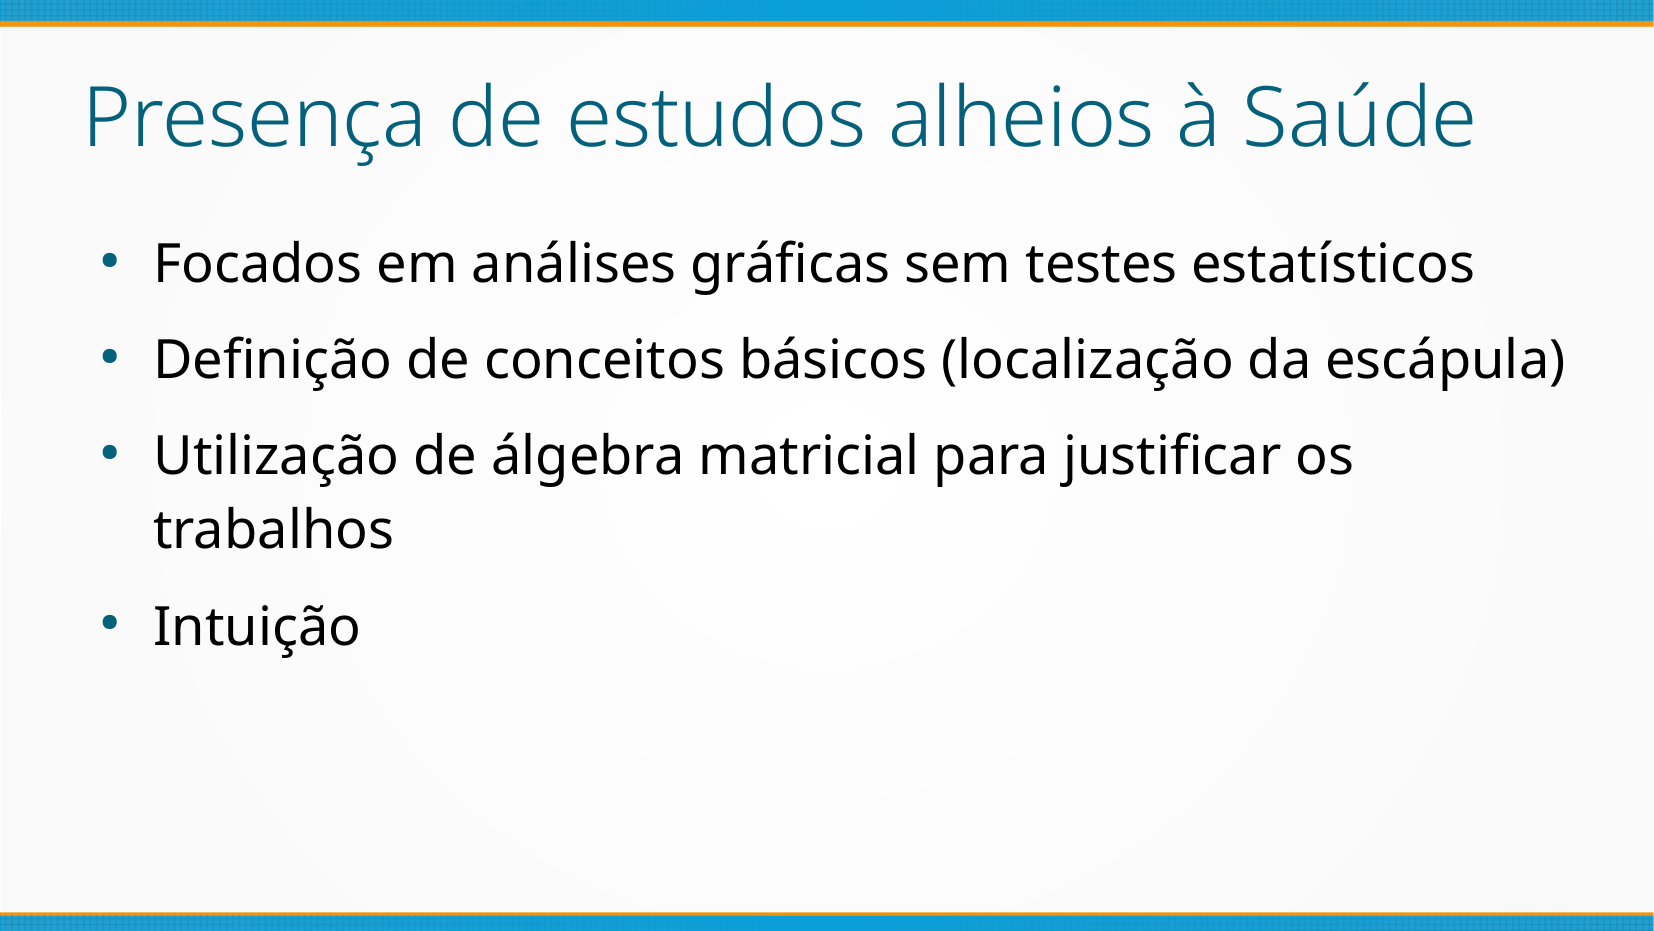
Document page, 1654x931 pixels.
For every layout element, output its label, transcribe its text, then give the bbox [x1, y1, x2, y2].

title Presença de estudos alheios à Saúde [82, 37, 1571, 193]
picture [0, 0, 1654, 931]
list Focados em análises gráficas sem testes estatísticos Definição de conceitos básicos (localização da escápula) Utilização de álgebra matricial para justificar os trabalhos Intuição [82, 225, 1576, 889]
